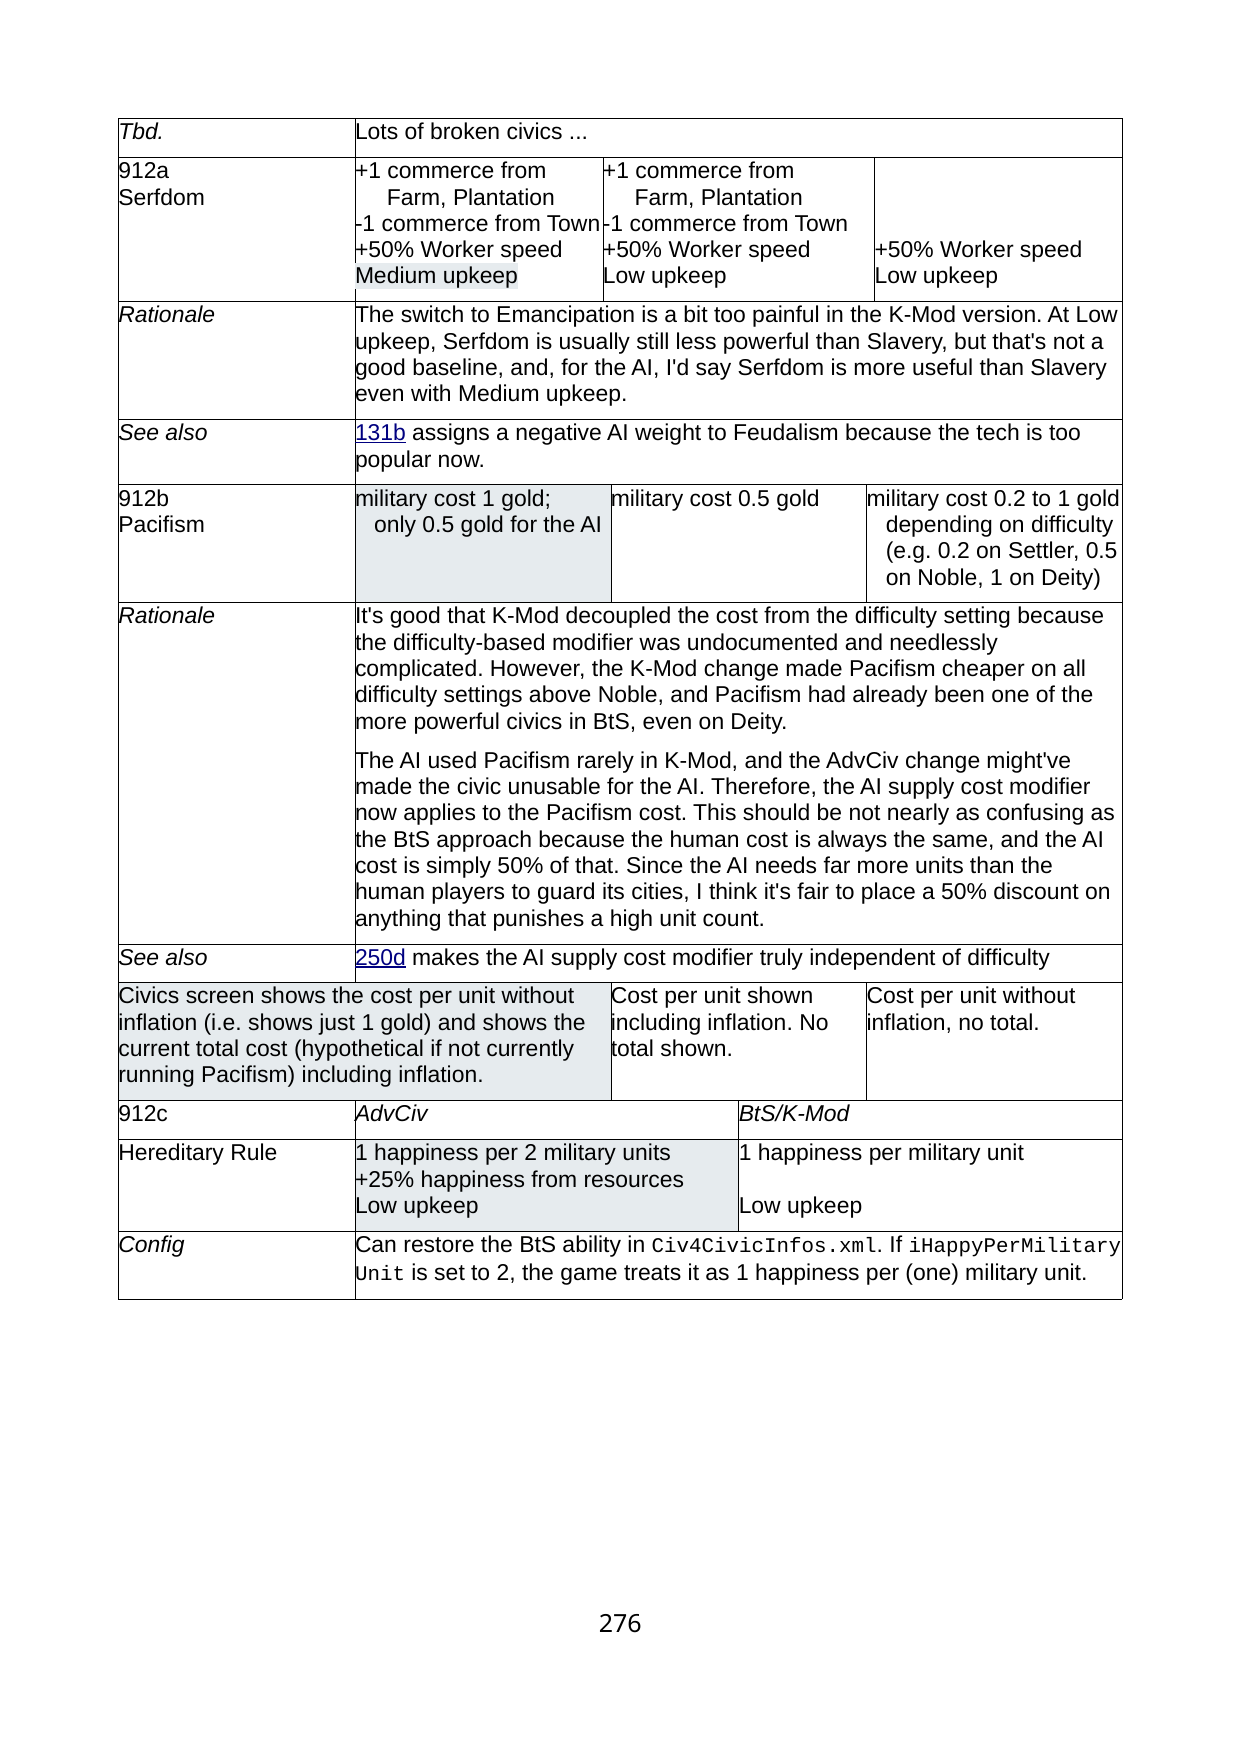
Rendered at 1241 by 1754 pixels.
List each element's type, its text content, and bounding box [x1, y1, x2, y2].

table_cell military cost 0.5 gold [612, 485, 866, 602]
table_cell 131b assigns a negative AI weight to Feudalism because the tech is too popular now. [356, 420, 1122, 484]
table_cell 1 happiness per military unit Low upkeep [739, 1140, 1122, 1231]
table_cell The switch to Emancipation is a bit too painful in the K-Mod version. At Low upkeep, Serfdom is usually still less powerful than Slavery, but that's not a good baseline, and, for the AI, I'd say Serfdom is more useful than Slavery even with Medium upkeep. [356, 302, 1122, 419]
table_cell It's good that K-Mod decoupled the cost from the difficulty setting because the difficulty-based modifier was undocumented and needlessly complicated. However, the K-Mod change made Pacifism cheaper on all difficulty settings above Noble, and Pacifism had already been one of the more powerful civics in BtS, even on Deity. The AI used Pacifism rarely in K-Mod, and the AdvCiv change might've made the civic unusable for the AI. Therefore, the AI supply cost modifier now applies to the Pacifism cost. This should be not nearly as confusing as the BtS approach because the human cost is always the same, and the AI cost is simply 50% of that. Since the AI needs far more units than the human players to guard its cities, I think it's fair to place a 50% discount on anything that punishes a high unit count. [356, 603, 1122, 943]
table_cell military cost 0.2 to 1 gold depending on difficulty (e.g. 0.2 on Settler, 0.5 on Noble, 1 on Deity) [867, 485, 1122, 602]
table_cell AdvCiv [356, 1101, 738, 1139]
table_cell 250d makes the AI supply cost modifier truly independent of difficulty [356, 945, 1122, 982]
table_cell 912a Serfdom [119, 158, 355, 301]
table_cell 912b Pacifism [119, 485, 355, 602]
table_cell Cost per unit without inflation, no total. [867, 983, 1122, 1100]
table_cell BtS/K-Mod [739, 1101, 1122, 1139]
table_cell Can restore the BtS ability in Civ4CivicInfos.xml. If iHappyPerMilitary Unit is set to 2, the game treats it as 1 happiness per (one) military unit. [356, 1232, 1122, 1298]
table_cell Rationale [119, 302, 355, 419]
table_cell +1 commerce from Farm, Plantation -1 commerce from Town +50% Worker speed Medium upkeep [356, 158, 603, 301]
table_cell 912c [119, 1101, 355, 1139]
table_cell 1 happiness per 2 military units +25% happiness from resources Low upkeep [356, 1140, 738, 1231]
table_cell +1 commerce from Farm, Plantation -1 commerce from Town +50% Worker speed Low upkeep [604, 158, 874, 301]
table_cell military cost 1 gold; only 0.5 gold for the AI [356, 485, 611, 602]
table_cell Hereditary Rule [119, 1140, 355, 1231]
table_cell Config [119, 1232, 355, 1298]
table_cell See also [119, 945, 355, 982]
table_cell +50% Worker speed Low upkeep [875, 158, 1122, 301]
table_cell Rationale [119, 603, 355, 943]
table_cell Civics screen shows the cost per unit without inflation (i.e. shows just 1 gold) and shows the current total cost (hypothetical if not currently running Pacifism) including inflation. [119, 983, 611, 1100]
table_cell See also [119, 420, 355, 484]
table_cell Cost per unit shown including inflation. No total shown. [612, 983, 866, 1100]
table_cell Lots of broken civics ... [356, 119, 1122, 157]
table_cell Tbd. [119, 119, 355, 157]
